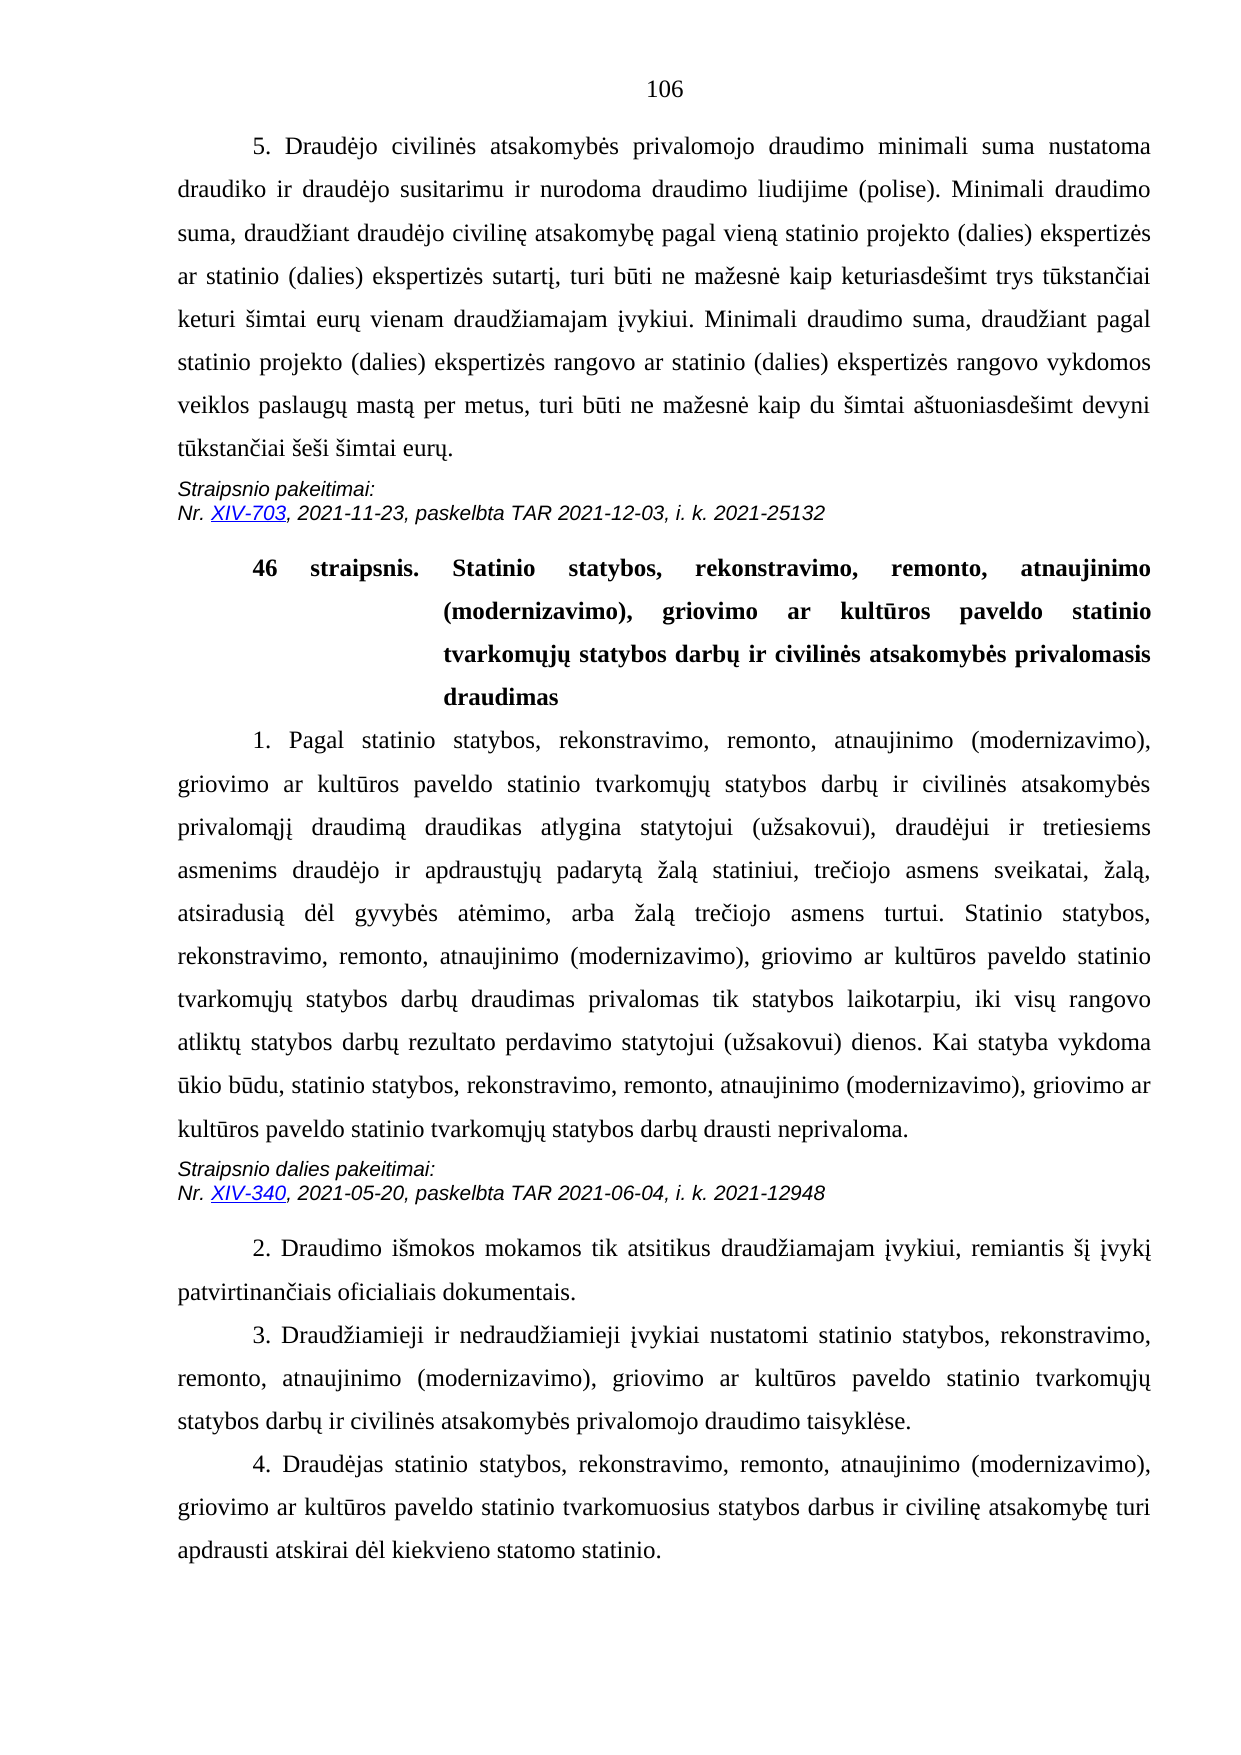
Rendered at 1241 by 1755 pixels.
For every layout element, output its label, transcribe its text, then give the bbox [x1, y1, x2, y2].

text Nr. XIV-340, 2021-05-20, paskelbta TAR 2021-06-04, i. k. 2021-12948 [177, 1181, 1152, 1205]
text 4. Draudėjas statinio statybos, rekonstravimo, remonto, atnaujinimo (modernizavimo), griovimo ar kultūros paveldo statinio tvarkomuosius statybos darbus ir civilinę atsakomybę turi apdrausti atskirai dėl kiekvieno statomo statinio. [177, 1449, 1152, 1564]
text Straipsnio dalies pakeitimai: [177, 1157, 1152, 1181]
text Straipsnio pakeitimai: [177, 476, 1152, 500]
text 46 straipsnis. Statinio statybos, rekonstravimo, remonto, atnaujinimo (modernizavimo), griovimo ar kultūros paveldo statinio tvarkomųjų statybos darbų ir civilinės atsakomybės privalomasis draudimas [252, 553, 1152, 711]
text 3. Draudžiamieji ir nedraudžiamieji įvykiai nustatomi statinio statybos, rekonstravimo, remonto, atnaujinimo (modernizavimo), griovimo ar kultūros paveldo statinio tvarkomųjų statybos darbų ir civilinės atsakomybės privalomojo draudimo taisyklėse. [177, 1320, 1152, 1435]
text Nr. XIV-703, 2021-11-23, paskelbta TAR 2021-12-03, i. k. 2021-25132 [177, 500, 1152, 524]
text 2. Draudimo išmokos mokamos tik atsitikus draudžiamajam įvykiui, remiantis šį įvykį patvirtinančiais oficialiais dokumentais. [177, 1233, 1152, 1305]
text 1. Pagal statinio statybos, rekonstravimo, remonto, atnaujinimo (modernizavimo), griovimo ar kultūros paveldo statinio tvarkomųjų statybos darbų ir civilinės atsakomybės privalomąjį draudimą draudikas atlygina statytojui (užsakovui), draudėjui ir tretiesiems asmenims draudėjo ir apdraustųjų padarytą žalą statiniui, trečiojo asmens sveikatai, žalą, atsiradusią dėl gyvybės atėmimo, arba žalą trečiojo asmens turtui. Statinio statybos, rekonstravimo, remonto, atnaujinimo (modernizavimo), griovimo ar kultūros paveldo statinio tvarkomųjų statybos darbų draudimas privalomas tik statybos laikotarpiu, iki visų rangovo atliktų statybos darbų rezultato perdavimo statytojui (užsakovui) dienos. Kai statyba vykdoma ūkio būdu, statinio statybos, rekonstravimo, remonto, atnaujinimo (modernizavimo), griovimo ar kultūros paveldo statinio tvarkomųjų statybos darbų drausti neprivaloma. [177, 726, 1152, 1142]
text 5. Draudėjo civilinės atsakomybės privalomojo draudimo minimali suma nustatoma draudiko ir draudėjo susitarimu ir nurodoma draudimo liudijime (polise). Minimali draudimo suma, draudžiant draudėjo civilinę atsakomybę pagal vieną statinio projekto (dalies) ekspertizės ar statinio (dalies) ekspertizės sutartį, turi būti ne mažesnė kaip keturiasdešimt trys tūkstančiai keturi šimtai eurų vienam draudžiamajam įvykiui. Minimali draudimo suma, draudžiant pagal statinio projekto (dalies) ekspertizės rangovo ar statinio (dalies) ekspertizės rangovo vykdomos veiklos paslaugų mastą per metus, turi būti ne mažesnė kaip du šimtai aštuoniasdešimt devyni tūkstančiai šeši šimtai eurų. [177, 131, 1152, 462]
